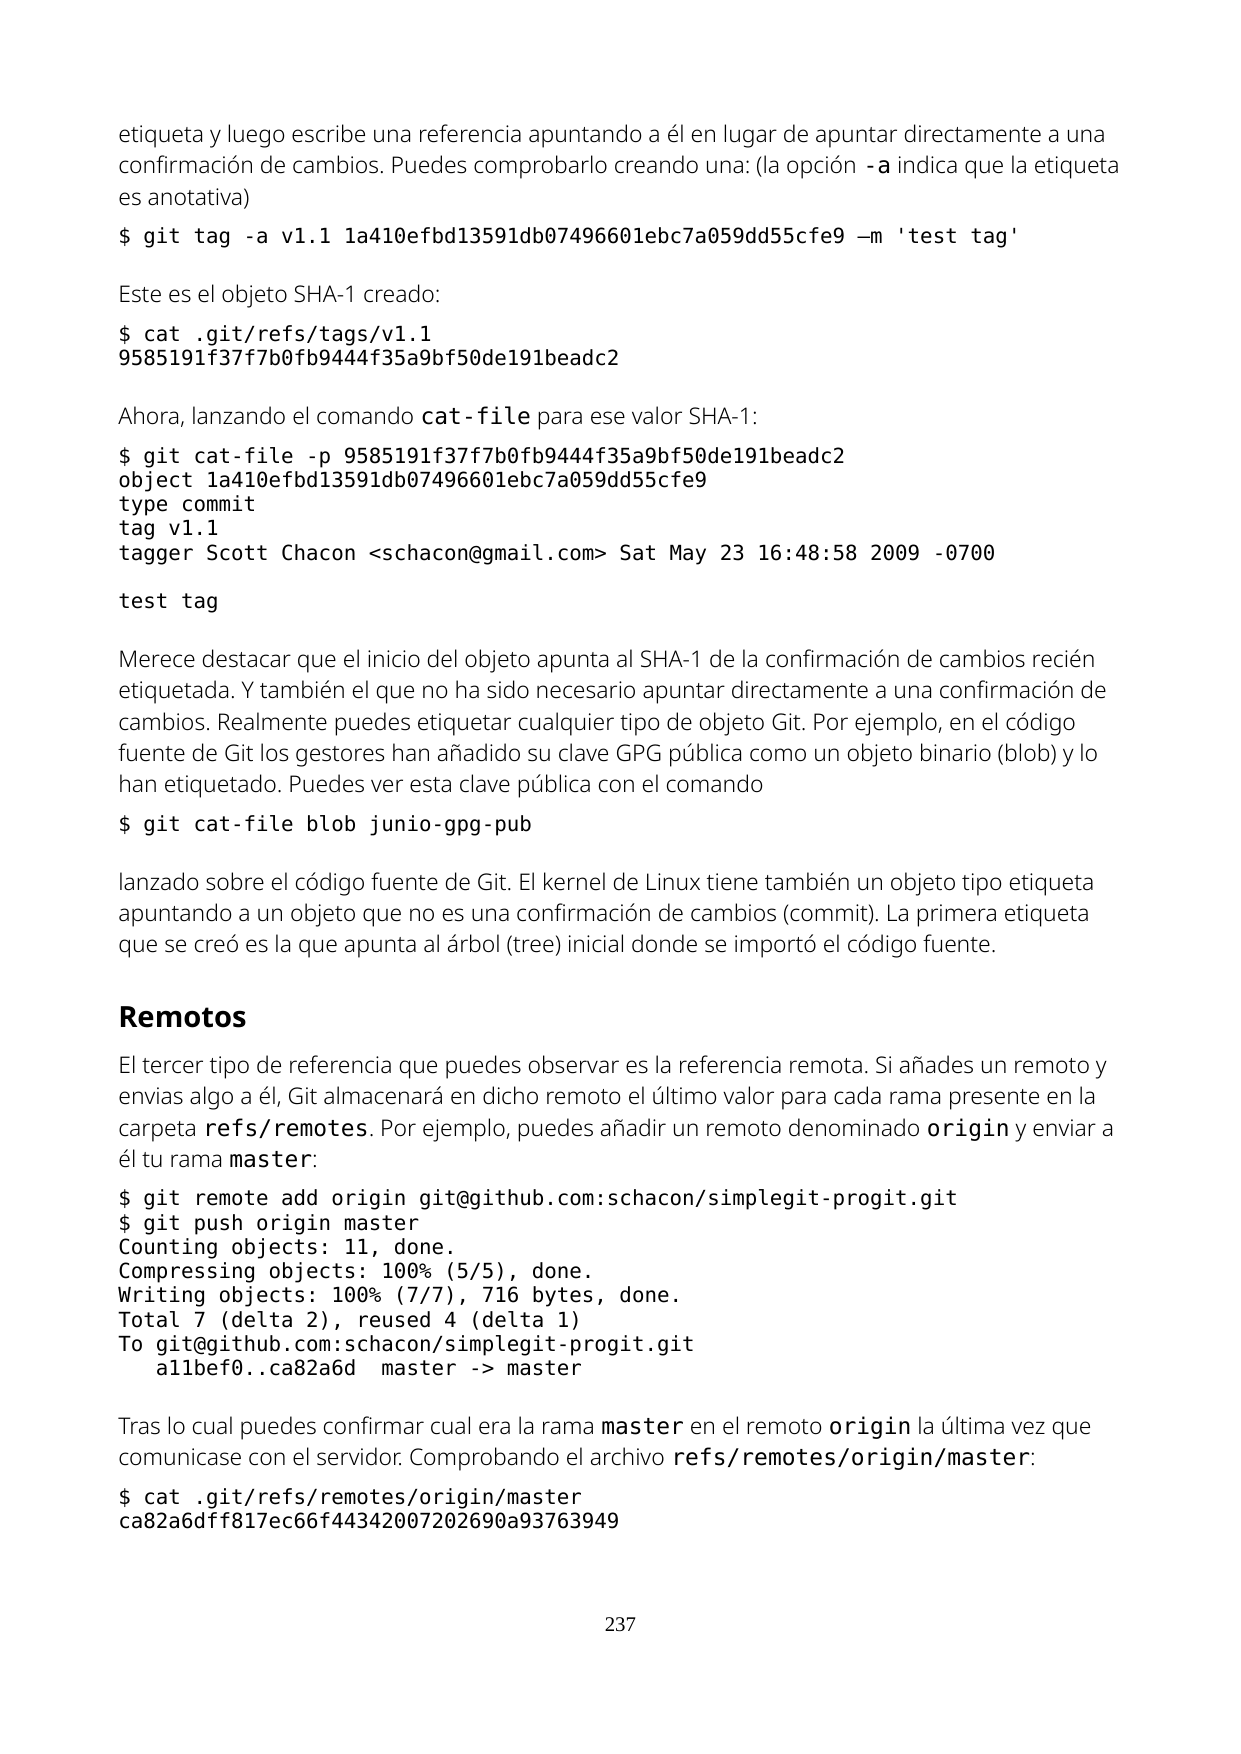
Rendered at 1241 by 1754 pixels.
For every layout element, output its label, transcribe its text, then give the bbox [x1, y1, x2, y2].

text Counting objects: 11, done. [118, 1235, 1122, 1259]
text Compressing objects: 100% (5/5), done. [118, 1259, 1122, 1283]
text $ git push origin master [118, 1211, 1122, 1235]
text $ cat .git/refs/tags/v1.1 [118, 322, 1122, 346]
text type commit [118, 492, 1122, 516]
text $ git tag -a v1.1 1a410efbd13591db07496601ebc7a059dd55cfe9 –m 'test tag' [118, 224, 1122, 249]
text Este es el objeto SHA-1 creado: [118, 278, 1122, 309]
subtitle Remotos [118, 997, 1122, 1036]
text $ git cat-file -p 9585191f37f7b0fb9444f35a9bf50de191beadc2 [118, 444, 1122, 468]
text To git@github.com:schacon/simplegit-progit.git [118, 1332, 1122, 1356]
text Tras lo cual puedes confirmar cual era la rama master en el remoto origin la última vez que comunicase con el servidor. Comprobando el archivo refs/remotes/origin/master: [118, 1410, 1122, 1473]
text $ git cat-file blob junio-gpg-pub [118, 812, 1122, 836]
text El tercer tipo de referencia que puedes observar es la referencia remota. Si añades un remoto y envias algo a él, Git almacenará en dicho remoto el último valor para cada rama presente en la carpeta refs/remotes. Por ejemplo, puedes añadir un remoto denominado origin y enviar a él tu rama master: [118, 1049, 1122, 1174]
text 9585191f37f7b0fb9444f35a9bf50de191beadc2 [118, 346, 1122, 370]
text tag v1.1 [118, 516, 1122, 541]
text object 1a410efbd13591db07496601ebc7a059dd55cfe9 [118, 468, 1122, 492]
text Merece destacar que el inicio del objeto apunta al SHA-1 de la confirmación de cambios recién etiquetada. Y también el que no ha sido necesario apuntar directamente a una confirmación de cambios. Realmente puedes etiquetar cualquier tipo de objeto Git. Por ejemplo, en el código fuente de Git los gestores han añadido su clave GPG pública como un objeto binario (blob) y lo han etiquetado. Puedes ver esta clave pública con el comando [118, 643, 1122, 799]
text $ git remote add origin git@github.com:schacon/simplegit-progit.git [118, 1186, 1122, 1211]
text a11bef0..ca82a6d master -> master [118, 1356, 1122, 1381]
text tagger Scott Chacon <schacon@gmail.com> Sat May 23 16:48:58 2009 -0700 [118, 541, 1122, 565]
text Ahora, lanzando el comando cat-file para ese valor SHA-1: [118, 400, 1122, 431]
text etiqueta y luego escribe una referencia apuntando a él en lugar de apuntar directamente a una confirmación de cambios. Puedes comprobarlo creando una: (la opción -a indica que la etiqueta es anotativa) [118, 118, 1122, 212]
text test tag [118, 589, 1122, 613]
text Writing objects: 100% (7/7), 716 bytes, done. [118, 1283, 1122, 1308]
text Total 7 (delta 2), reused 4 (delta 1) [118, 1308, 1122, 1332]
text lanzado sobre el código fuente de Git. El kernel de Linux tiene también un objeto tipo etiqueta apuntando a un objeto que no es una confirmación de cambios (commit). La primera etiqueta que se creó es la que apunta al árbol (tree) inicial donde se importó el código fuente. [118, 866, 1122, 959]
text ca82a6dff817ec66f44342007202690a93763949 [118, 1509, 1122, 1534]
text $ cat .git/refs/remotes/origin/master [118, 1485, 1122, 1509]
